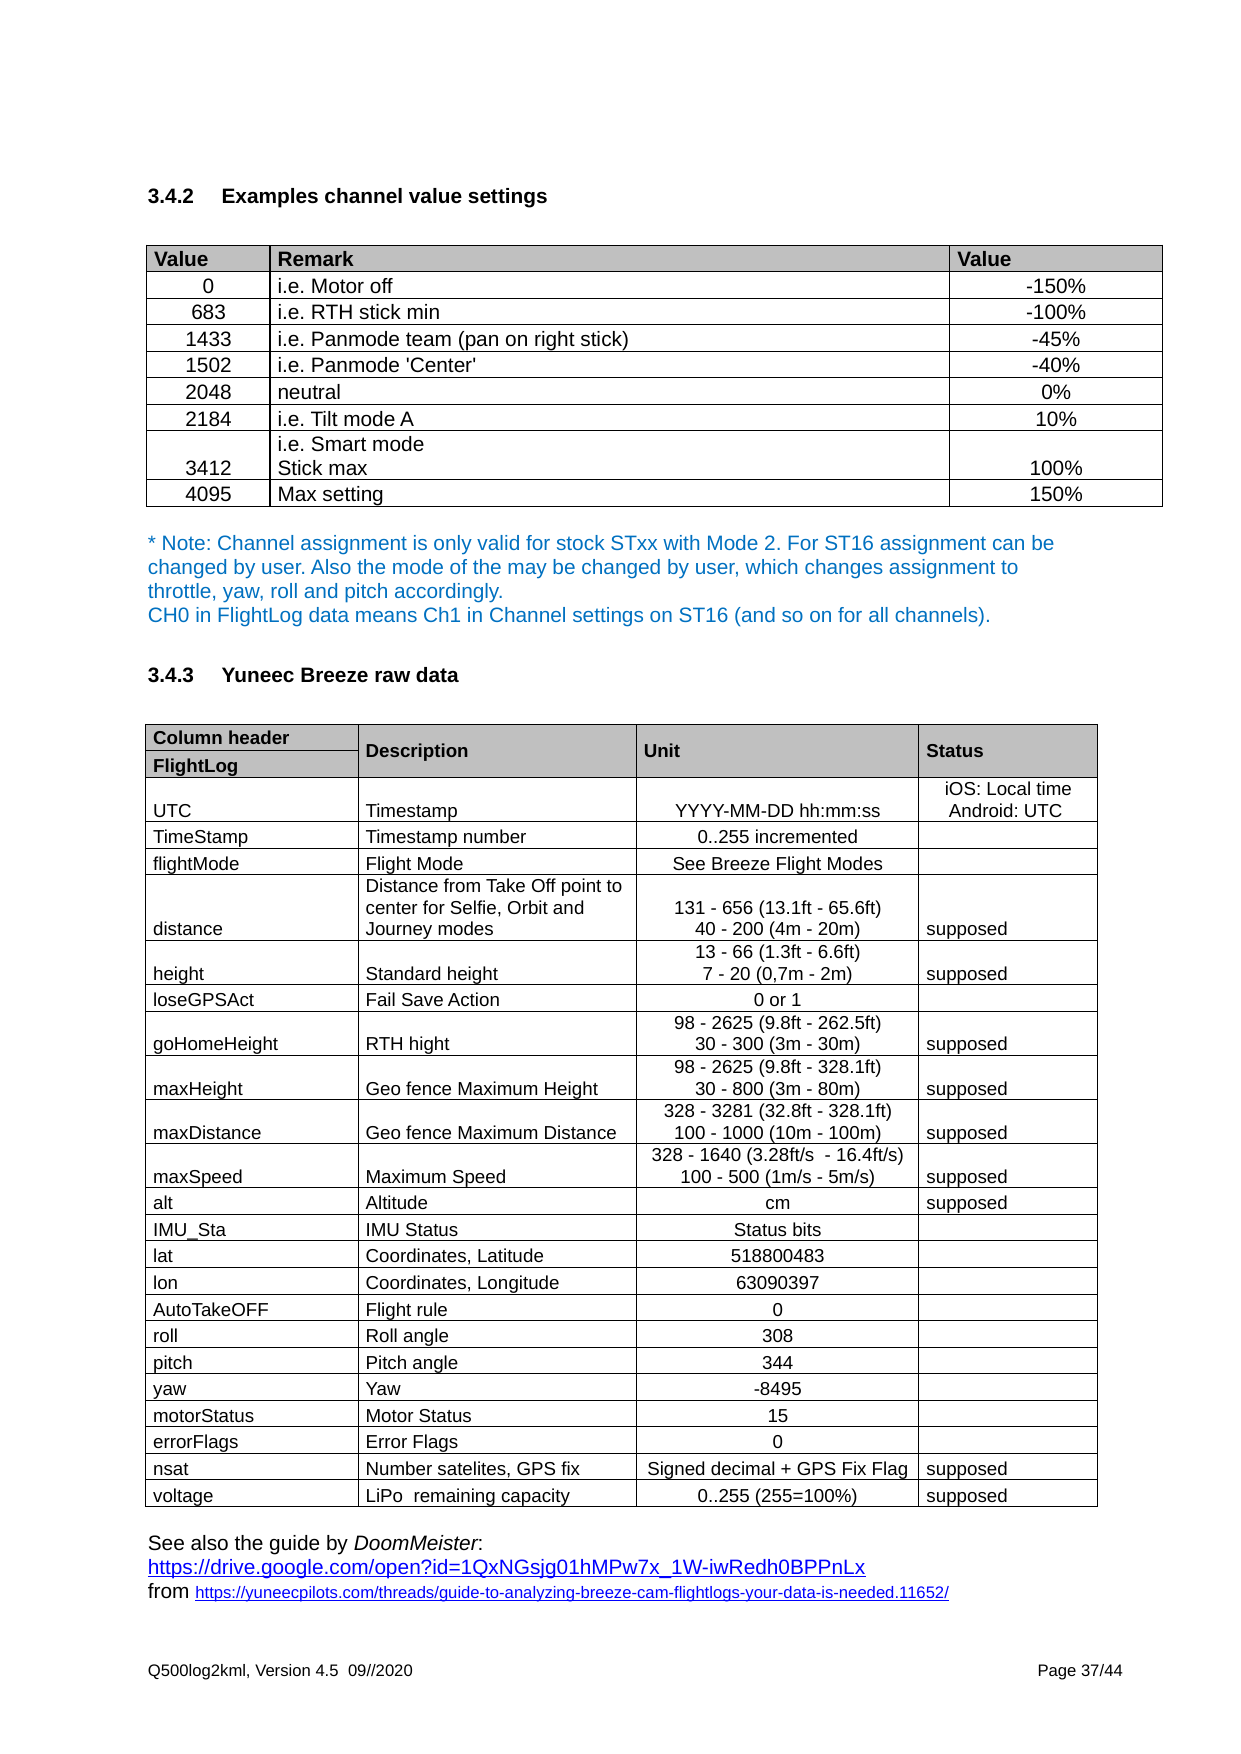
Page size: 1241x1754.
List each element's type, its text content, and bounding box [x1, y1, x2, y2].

table_cell 0 [637, 1295, 918, 1320]
table_cell -8495 [637, 1374, 918, 1400]
table_cell Pitch angle [359, 1348, 636, 1373]
table_cell Error Flags [359, 1427, 636, 1453]
table_cell Geo fence Maximum Distance [359, 1100, 636, 1143]
table_cell 63090397 [637, 1268, 918, 1293]
table_cell YYYY-MM-DD hh:mm:ss [637, 778, 918, 821]
table_cell 683 [147, 299, 269, 324]
table_cell Flight rule [359, 1295, 636, 1320]
table_cell 308 [637, 1321, 918, 1347]
subtitle Yuneec Breeze raw data [148, 663, 1093, 687]
table_cell iOS: Local time Android: UTC [919, 778, 1097, 821]
table_cell [919, 1215, 1097, 1240]
table_cell 0..255 incremented [637, 822, 918, 847]
table_header Description [359, 725, 636, 777]
table_cell [919, 1427, 1097, 1453]
table_cell [919, 1241, 1097, 1267]
table_cell [919, 1268, 1097, 1293]
table_cell 13 - 66 (1.3ft - 6.6ft) 7 - 20 (0,7m - 2m) [637, 941, 918, 984]
table_cell Yaw [359, 1374, 636, 1400]
table_cell [919, 1374, 1097, 1400]
table_cell nsat [146, 1454, 358, 1479]
table_cell 150% [950, 480, 1162, 506]
table_cell Coordinates, Longitude [359, 1268, 636, 1293]
table_cell 1502 [147, 352, 269, 377]
table_cell goHomeHeight [146, 1012, 358, 1055]
table_cell Timestamp [359, 778, 636, 821]
table_cell supposed [919, 1454, 1097, 1479]
table_cell i.e. RTH stick min [271, 299, 949, 324]
table_cell supposed [919, 1056, 1097, 1099]
table_cell errorFlags [146, 1427, 358, 1453]
table_cell flightMode [146, 849, 358, 874]
table_cell alt [146, 1188, 358, 1214]
table_cell 4095 [147, 480, 269, 506]
table_cell -100% [950, 299, 1162, 324]
text CH0 in FlightLog data means Ch1 in Channel settings on ST16 (and so on for all channels). [148, 603, 1093, 627]
table_cell 2184 [147, 405, 269, 430]
table_cell roll [146, 1321, 358, 1347]
table_cell 15 [637, 1401, 918, 1426]
table_cell i.e. Panmode 'Center' [271, 352, 949, 377]
table_cell Geo fence Maximum Height [359, 1056, 636, 1099]
table_cell loseGPSAct [146, 985, 358, 1011]
table_cell supposed [919, 941, 1097, 984]
table_cell RTH hight [359, 1012, 636, 1055]
table_header Value [950, 246, 1162, 271]
table_cell -150% [950, 272, 1162, 298]
table_cell maxDistance [146, 1100, 358, 1143]
table_cell 0% [950, 378, 1162, 404]
table_cell supposed [919, 1188, 1097, 1214]
table_cell voltage [146, 1480, 358, 1506]
table_cell [919, 822, 1097, 847]
table_header Remark [271, 246, 949, 271]
table_cell 328 - 3281 (32.8ft - 328.1ft) 100 - 1000 (10m - 100m) [637, 1100, 918, 1143]
table_cell -45% [950, 325, 1162, 351]
table_cell supposed [919, 1012, 1097, 1055]
table_cell supposed [919, 1100, 1097, 1143]
table_cell Max setting [271, 480, 949, 506]
table_cell 1433 [147, 325, 269, 351]
subtitle Examples channel value settings [148, 184, 1093, 208]
table_cell -40% [950, 352, 1162, 377]
table_cell 344 [637, 1348, 918, 1373]
table_cell maxSpeed [146, 1144, 358, 1187]
table_cell IMU Status [359, 1215, 636, 1240]
table_cell pitch [146, 1348, 358, 1373]
table_cell 0 or 1 [637, 985, 918, 1011]
table_cell height [146, 941, 358, 984]
table_cell Coordinates, Latitude [359, 1241, 636, 1267]
table_cell 0 [147, 272, 269, 298]
table_cell 100% [950, 431, 1162, 479]
table_cell Altitude [359, 1188, 636, 1214]
table_cell [919, 985, 1097, 1011]
text from https://yuneecpilots.com/threads/guide-to-analyzing-breeze-cam-flightlogs-your-data-is-needed.11652/ [148, 1579, 1093, 1603]
table_header Unit [637, 725, 918, 777]
table_cell i.e. Motor off [271, 272, 949, 298]
text https://drive.google.com/open?id=1QxNGsjg01hMPw7x_1W-iwRedh0BPPnLx [148, 1555, 1093, 1579]
table_cell maxHeight [146, 1056, 358, 1099]
table_cell 0 [637, 1427, 918, 1453]
table_cell [919, 1321, 1097, 1347]
table_cell neutral [271, 378, 949, 404]
table_cell IMU_Sta [146, 1215, 358, 1240]
table_cell Motor Status [359, 1401, 636, 1426]
table_cell See Breeze Flight Modes [637, 849, 918, 874]
table_cell 98 - 2625 (9.8ft - 328.1ft) 30 - 800 (3m - 80m) [637, 1056, 918, 1099]
table_cell [919, 849, 1097, 874]
table_cell lat [146, 1241, 358, 1267]
table_cell [919, 1348, 1097, 1373]
table_cell Flight Mode [359, 849, 636, 874]
table_cell Signed decimal + GPS Fix Flag [637, 1454, 918, 1479]
text See also the guide by DoomMeister: [148, 1531, 1093, 1555]
table_cell FlightLog [146, 751, 358, 777]
table_cell lon [146, 1268, 358, 1293]
table_cell Timestamp number [359, 822, 636, 847]
table_cell distance [146, 875, 358, 940]
table_cell i.e. Smart mode Stick max [271, 431, 949, 479]
table_cell TimeStamp [146, 822, 358, 847]
table_cell i.e. Tilt mode A [271, 405, 949, 430]
table_cell 131 - 656 (13.1ft - 65.6ft) 40 - 200 (4m - 20m) [637, 875, 918, 940]
table_cell i.e. Panmode team (pan on right stick) [271, 325, 949, 351]
table_cell [919, 1401, 1097, 1426]
table_cell Number satelites, GPS fix [359, 1454, 636, 1479]
table_cell supposed [919, 1480, 1097, 1506]
table_cell AutoTakeOFF [146, 1295, 358, 1320]
table_cell [919, 1295, 1097, 1320]
table_cell 328 - 1640 (3.28ft/s - 16.4ft/s) 100 - 500 (1m/s - 5m/s) [637, 1144, 918, 1187]
table_cell 518800483 [637, 1241, 918, 1267]
table_cell Fail Save Action [359, 985, 636, 1011]
table_cell supposed [919, 875, 1097, 940]
table_cell motorStatus [146, 1401, 358, 1426]
table_cell Roll angle [359, 1321, 636, 1347]
table_cell Distance from Take Off point to center for Selfie, Orbit and Journey modes [359, 875, 636, 940]
table_cell yaw [146, 1374, 358, 1400]
table_cell LiPo remaining capacity [359, 1480, 636, 1506]
table_cell UTC [146, 778, 358, 821]
table_cell 3412 [147, 431, 269, 479]
table_header Column header [146, 725, 358, 750]
table_cell supposed [919, 1144, 1097, 1187]
table_cell 98 - 2625 (9.8ft - 262.5ft) 30 - 300 (3m - 30m) [637, 1012, 918, 1055]
table_cell 2048 [147, 378, 269, 404]
table_cell 0..255 (255=100%) [637, 1480, 918, 1506]
table_cell Status bits [637, 1215, 918, 1240]
table_header Value [147, 246, 269, 271]
text * Note: Channel assignment is only valid for stock STxx with Mode 2. For ST16 assignment can be changed by user. Also the mode of the may be changed by user, which changes assignment to throttle, yaw, roll and pitch accordingly. [148, 531, 1093, 603]
table_cell cm [637, 1188, 918, 1214]
table_cell Maximum Speed [359, 1144, 636, 1187]
table_cell 10% [950, 405, 1162, 430]
table_cell Standard height [359, 941, 636, 984]
table_header Status [919, 725, 1097, 777]
